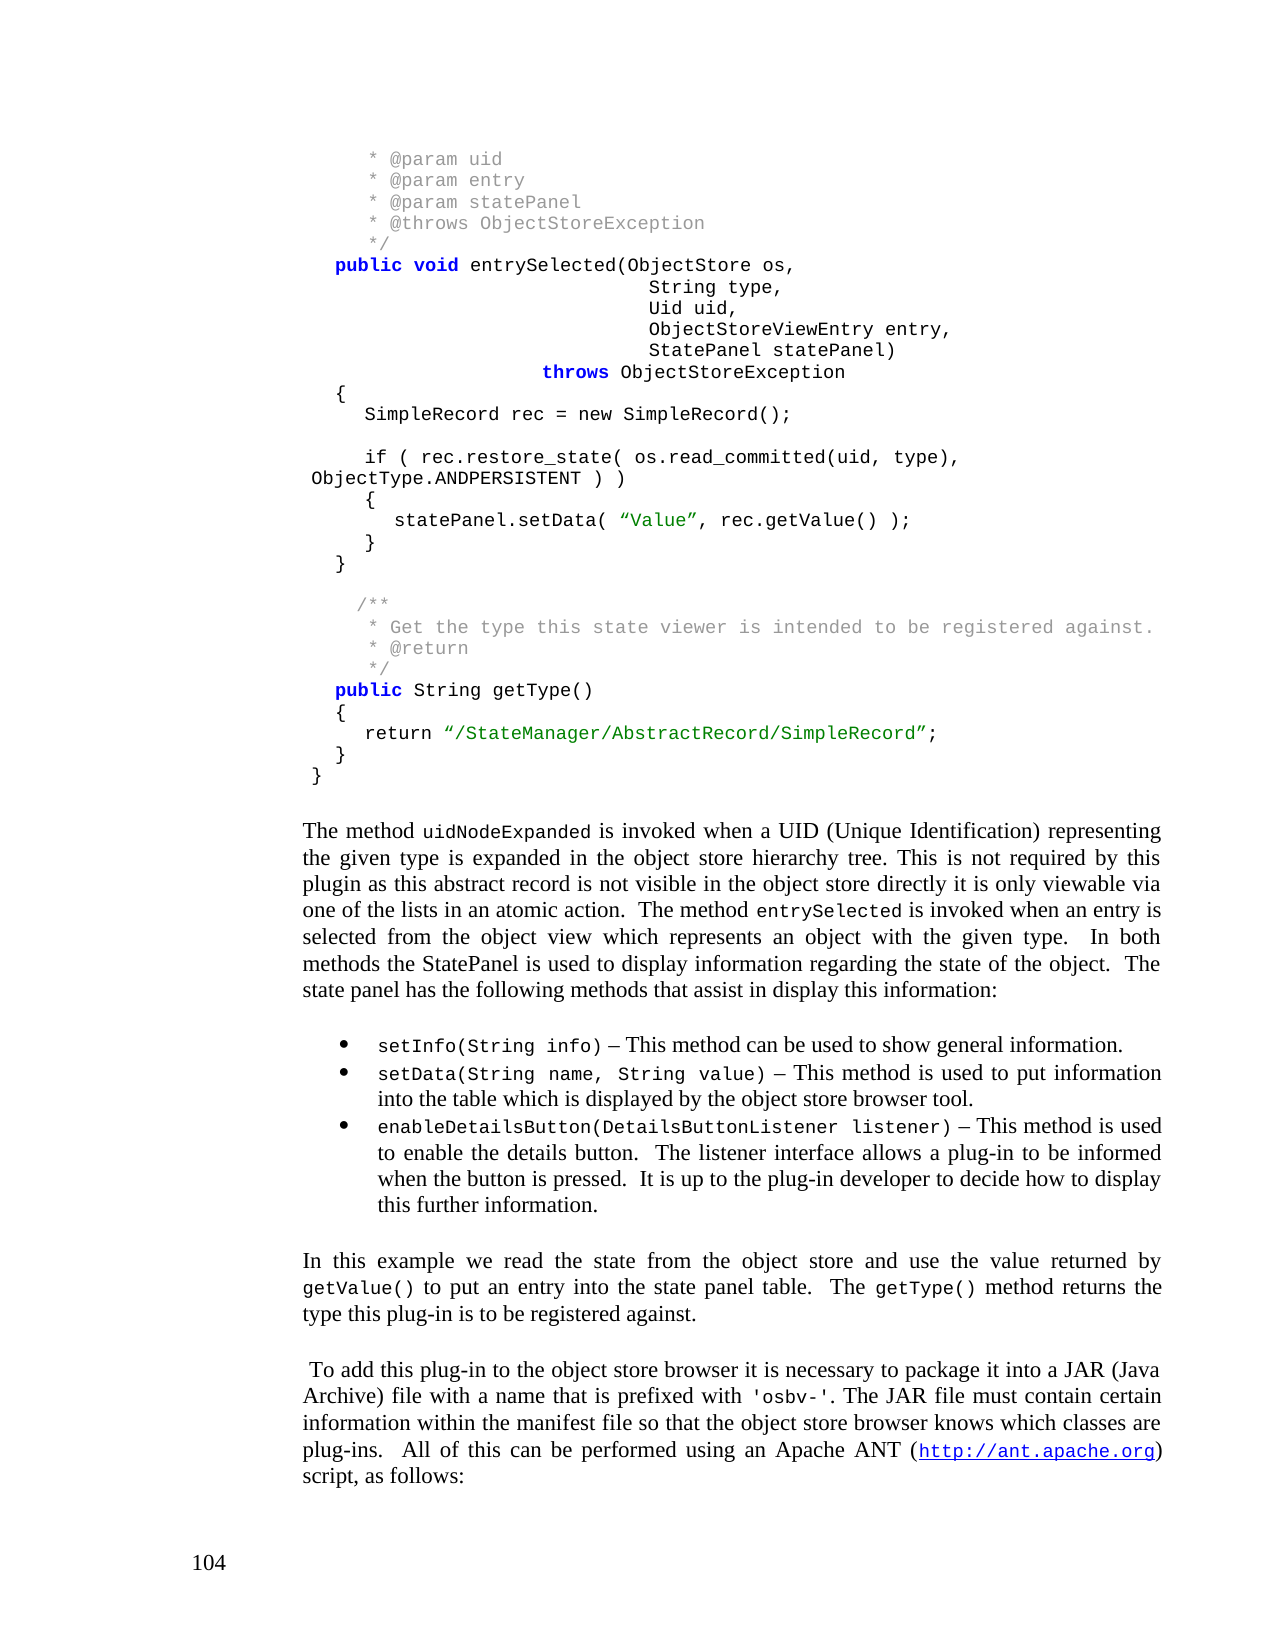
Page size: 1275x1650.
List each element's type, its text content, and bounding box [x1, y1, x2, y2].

text StatePanel statePanel) [311, 341, 1162, 362]
text * @return [311, 639, 1162, 660]
text Uid uid, [311, 299, 1162, 320]
text /** [311, 596, 1162, 617]
text String type, [311, 277, 1162, 299]
text The method uidNodeExpanded is invoked when a UID (Unique Identification) representing the given type is expanded in the object store hierarchy tree. This is not required by this plugin as this abstract record is not visible in the object store directly it is only viewable via one of the lists in an atomic action. The method entrySelected is invoked when an entry is selected from the object view which represents an object with the given type. In both methods the StatePanel is used to display information regarding the state of the object. The state panel has the following methods that assist in display this information: [302, 817, 1162, 1002]
text throws ObjectStoreException [311, 362, 1162, 384]
text */ [311, 235, 1162, 256]
text * @param entry [311, 171, 1162, 192]
text return “/StateManager/AbstractRecord/SimpleRecord”; [311, 724, 1162, 745]
text * @param uid [311, 150, 1162, 171]
text statePanel.setData( “Value”, rec.getValue() ); [311, 511, 1162, 532]
text To add this plug-in to the object store browser it is necessary to package it into a JAR (Java Archive) file with a name that is prefixed with 'osbv-'. The JAR file must contain certain information within the manifest file so that the object store browser knows which classes are plug-ins. All of this can be performed using an Apache ANT (http://ant.apache.org) script, as follows: [302, 1356, 1162, 1489]
text { [311, 702, 1162, 724]
text } [311, 554, 1162, 575]
text * Get the type this state viewer is intended to be registered against. [311, 617, 1162, 639]
list enableDetailsButton(DetailsButtonListener listener) – This method is used to enable the details button. The listener interface allows a plug-in to be informed when the button is pressed. It is up to the plug-in developer to decide how to display this further information. [340, 1112, 1162, 1218]
text public String getType() [311, 681, 1162, 702]
text } [311, 532, 1162, 554]
text } [311, 745, 1162, 766]
text ObjectStoreViewEntry entry, [311, 320, 1162, 341]
text { [311, 490, 1162, 511]
list setInfo(String info) – This method can be used to show general information. [340, 1032, 1162, 1058]
text } [311, 766, 1162, 787]
text * @throws ObjectStoreException [311, 214, 1162, 235]
text */ [311, 660, 1162, 681]
text public void entrySelected(ObjectStore os, [311, 256, 1162, 277]
text SimpleRecord rec = new SimpleRecord(); [311, 405, 1162, 426]
text * @param statePanel [311, 192, 1162, 214]
text In this example we read the state from the object store and use the value returned by getValue() to put an entry into the state panel table. The getType() method returns the type this plug-in is to be registered against. [302, 1247, 1162, 1327]
list setData(String name, String value) – This method is used to put information into the table which is displayed by the object store browser tool. [340, 1058, 1162, 1112]
text if ( rec.restore_state( os.read_committed(uid, type), ObjectType.ANDPERSISTENT ) ) [311, 447, 1162, 490]
text { [311, 384, 1162, 405]
